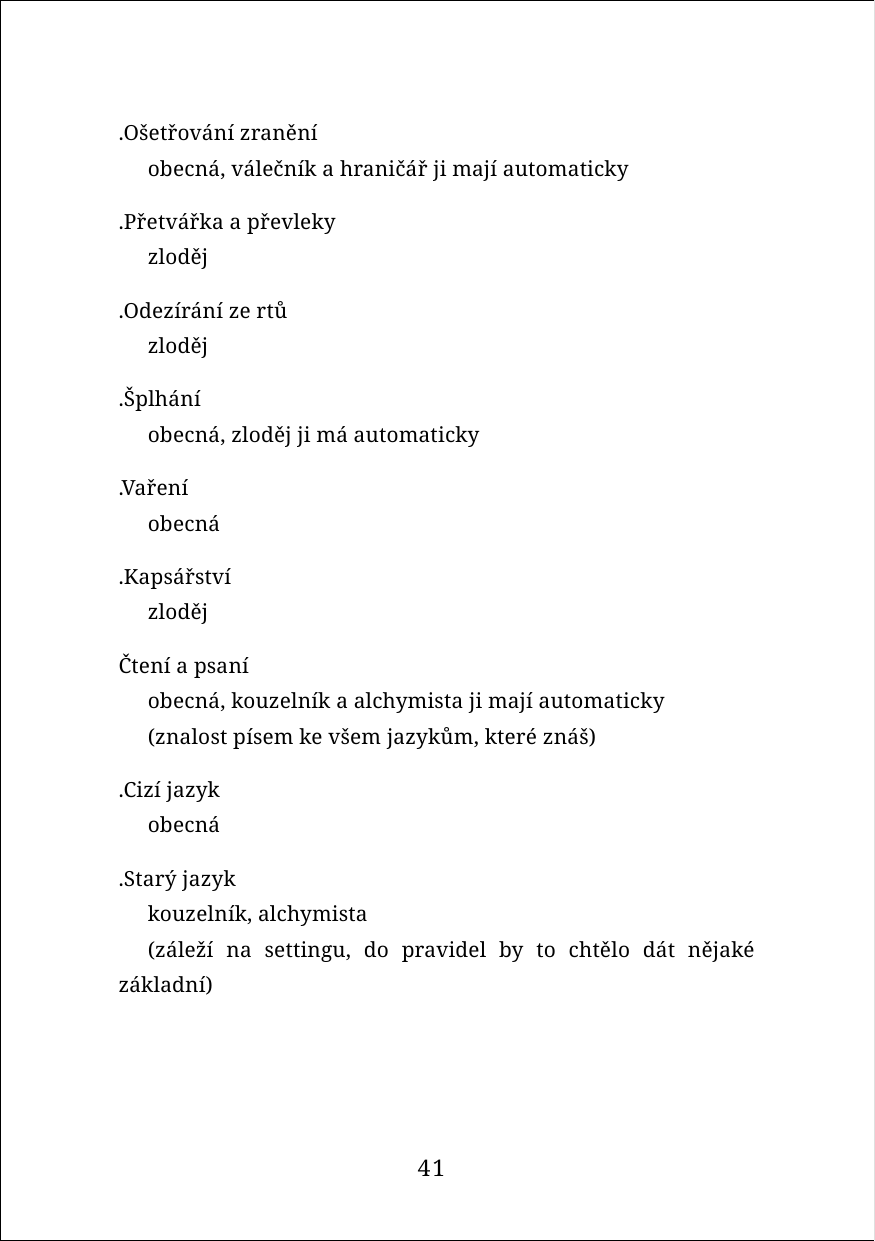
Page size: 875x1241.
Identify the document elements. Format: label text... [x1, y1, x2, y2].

text .Vaření obecná [118, 473, 756, 537]
text .Přetvářka a převleky zloděj [118, 207, 756, 271]
text .Kapsářství zloděj [118, 562, 756, 626]
text Čtení a psaní obecná, kouzelník a alchymista ji mají automaticky (znalost písem ke všem jazykům, které znáš) [118, 651, 756, 750]
text .Odezírání ze rtů zloděj [118, 296, 756, 360]
text .Šplhání obecná, zloděj ji má automaticky [118, 384, 756, 448]
text .Starý jazyk kouzelník, alchymista (záleží na settingu, do pravidel by to chtělo dát nějaké základní) [118, 864, 756, 999]
text .Ošetřování zranění obecná, válečník a hraničář ji mají automaticky [118, 118, 756, 182]
text .Cizí jazyk obecná [118, 775, 756, 839]
